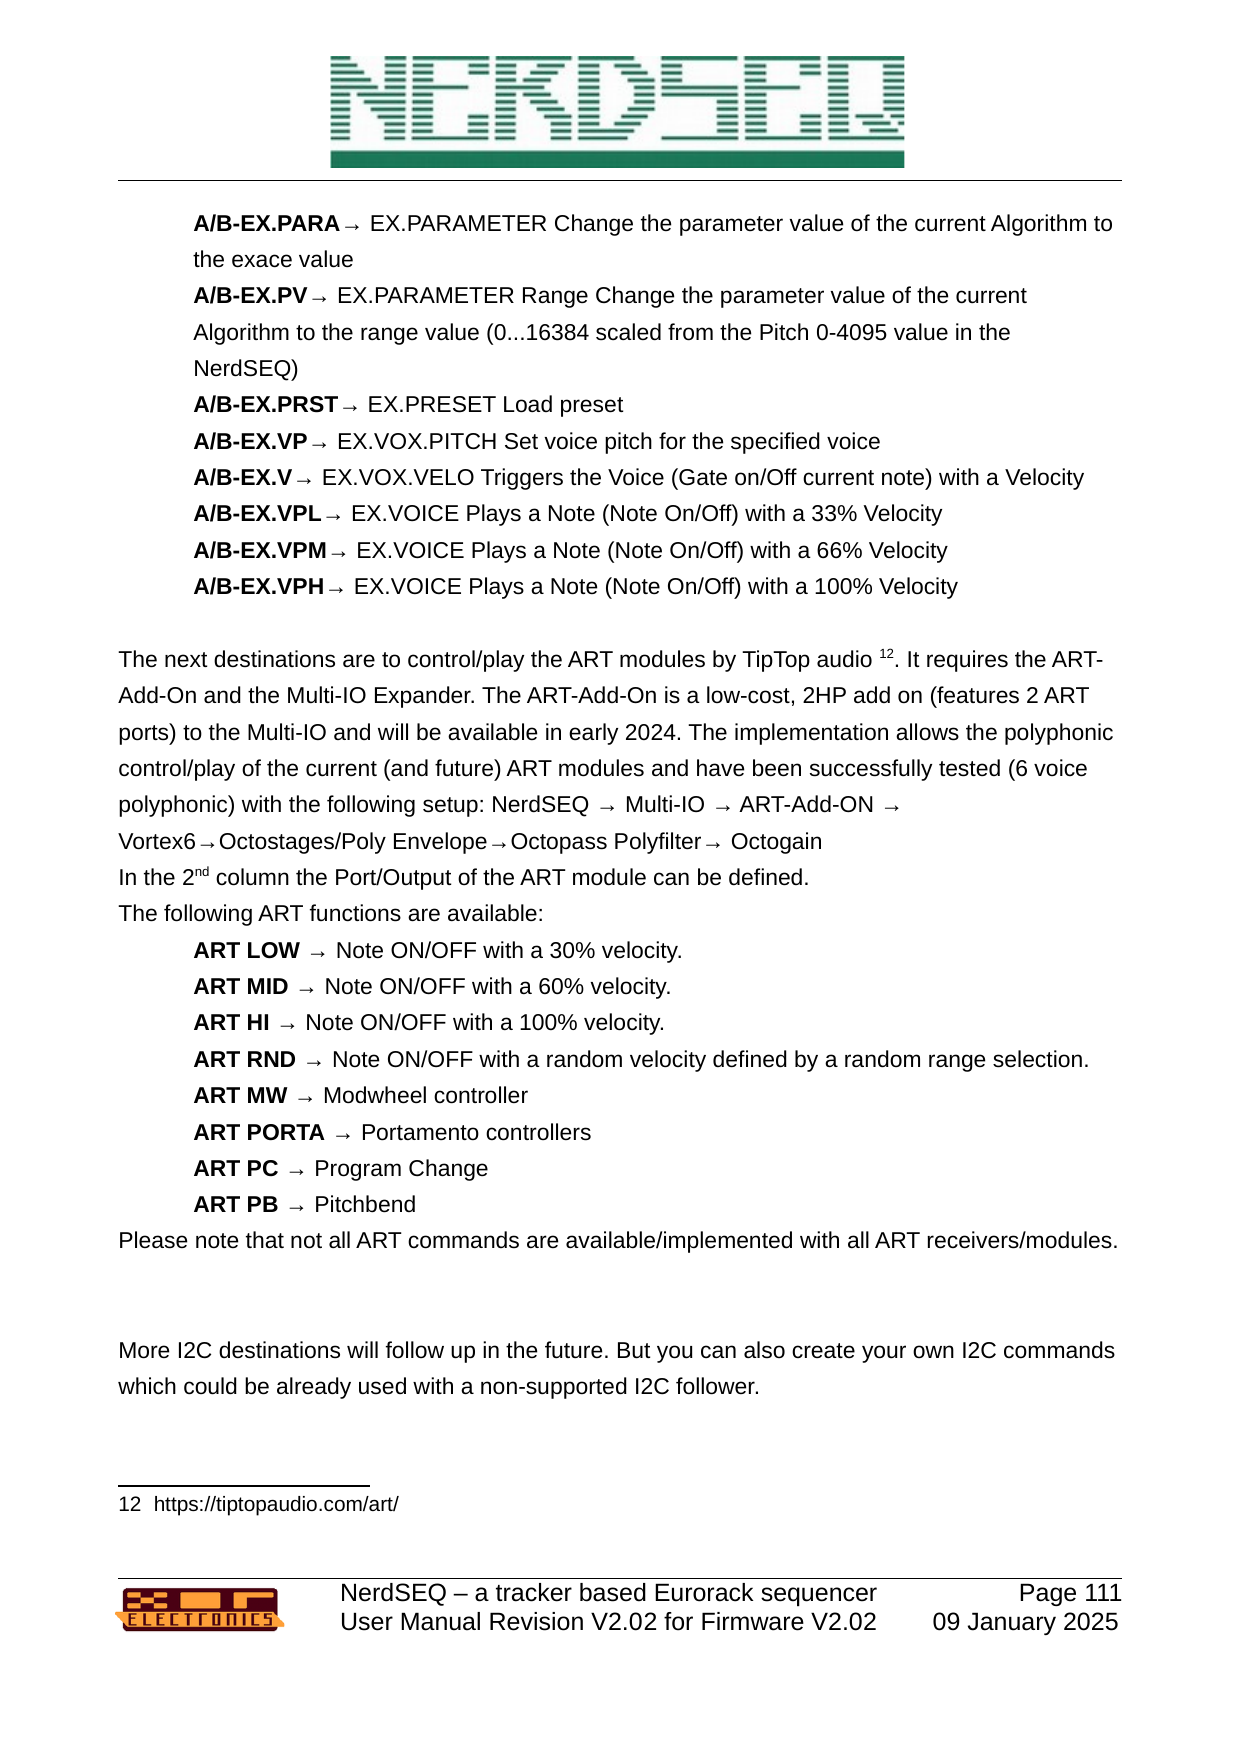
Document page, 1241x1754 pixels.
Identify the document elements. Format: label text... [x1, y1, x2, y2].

text ART PB → Pitchbend [118, 1191, 1122, 1217]
text ART RND → Note ON/OFF with a random velocity defined by a random range selection. [118, 1046, 1122, 1072]
text A/B-EX.VP→ EX.VOX.PITCH Set voice pitch for the specified voice [193, 428, 1122, 454]
text ART PC → Program Change [118, 1155, 1122, 1181]
text A/B-EX.PARA→ EX.PARAMETER Change the parameter value of the current Algorithm to the exace value [193, 209, 1122, 272]
text A/B-EX.PV→ EX.PARAMETER Range Change the parameter value of the current Algorithm to the range value (0...16384 scaled from the Pitch 0-4095 value in the NerdSEQ) [193, 282, 1122, 381]
text A/B-EX.VPL→ EX.VOICE Plays a Note (Note On/Off) with a 33% Velocity [193, 500, 1122, 527]
text A/B-EX.PRST→ EX.PRESET Load preset [193, 391, 1122, 418]
text https://tiptopaudio.com/art/ [118, 1492, 1122, 1516]
text More I2C destinations will follow up in the future. But you can also create your own I2C commands which could be already used with a non-supported I2C follower. [118, 1337, 1122, 1399]
text Please note that not all ART commands are available/implemented with all ART receivers/modules. [118, 1227, 1122, 1290]
text A/B-EX.VPH→ EX.VOICE Plays a Note (Note On/Off) with a 100% Velocity [193, 573, 1122, 599]
text A/B-EX.VPM→ EX.VOICE Plays a Note (Note On/Off) with a 66% Velocity [193, 537, 1122, 563]
text A/B-EX.V→ EX.VOX.VELO Triggers the Voice (Gate on/Off current note) with a Velocity [193, 464, 1122, 490]
picture [115, 1584, 285, 1634]
text In the 2nd column the Port/Output of the ART module can be defined. [118, 864, 1122, 890]
text The following ART functions are available: [118, 900, 1122, 927]
text ART MW → Modwheel controller [118, 1082, 1122, 1108]
text ART LOW → Note ON/OFF with a 30% velocity. [118, 937, 1122, 963]
text ART PORTA → Portamento controllers [118, 1118, 1122, 1145]
text ART MID → Note ON/OFF with a 60% velocity. [118, 973, 1122, 999]
text ART HI → Note ON/OFF with a 100% velocity. [118, 1009, 1122, 1036]
text The next destinations are to control/play the ART modules by TipTop audio . It requires the ART-Add-On and the Multi-IO Expander. The ART-Add-On is a low-cost, 2HP add on (features 2 ART ports) to the Multi-IO and will be available in early 2024. The implementation allows the polyphonic control/play of the current (and future) ART modules and have been successfully tested (6 voice polyphonic) with the following setup: NerdSEQ → Multi-IO → ART-Add-ON → Vortex6→Octostages/Poly Envelope→Octopass Polyfilter→ Octogain [118, 646, 1122, 854]
picture [330, 56, 905, 168]
